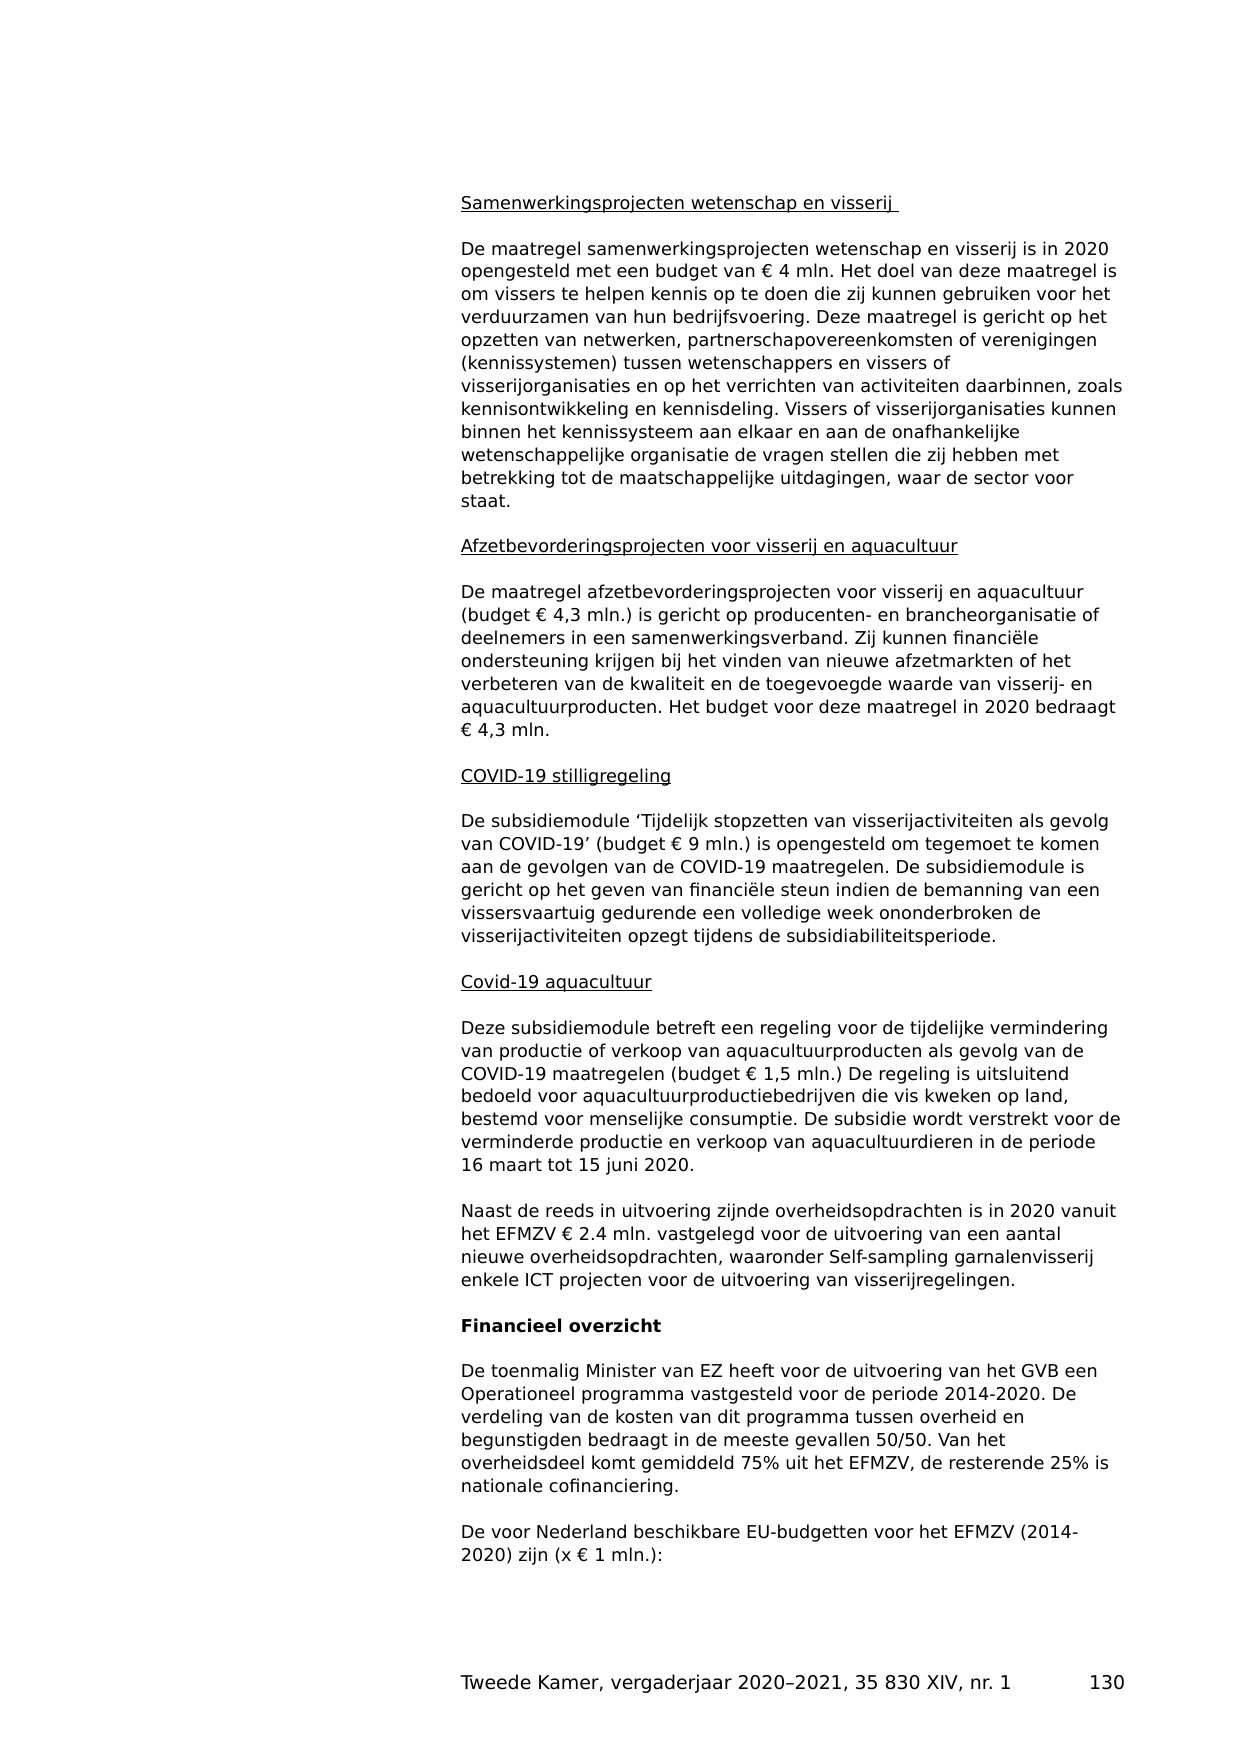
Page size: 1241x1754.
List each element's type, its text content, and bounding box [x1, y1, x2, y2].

text De maatregel afzetbevorderingsprojecten voor visserij en aquacultuur (budget € 4,3 mln.) is gericht op producenten- en brancheorganisatie of deelnemers in een samenwerkingsverband. Zij kunnen financiële ondersteuning krijgen bij het vinden van nieuwe afzetmarkten of het verbeteren van de kwaliteit en de toegevoegde waarde van visserij- en aquacultuurproducten. Het budget voor deze maatregel in 2020 bedraagt € 4,3 mln. [461, 580, 1125, 741]
text De toenmalig Minister van EZ heeft voor de uitvoering van het GVB een Operationeel programma vastgesteld voor de periode 2014-2020. De verdeling van de kosten van dit programma tussen overheid en begunstigden bedraagt in de meeste gevallen 50/50. Van het overheidsdeel komt gemiddeld 75% uit het EFMZV, de resterende 25% is nationale cofinanciering. [461, 1359, 1125, 1497]
text De maatregel samenwerkingsprojecten wetenschap en visserij is in 2020 opengesteld met een budget van € 4 mln. Het doel van deze maatregel is om vissers te helpen kennis op te doen die zij kunnen gebruiken voor het verduurzamen van hun bedrijfsvoering. Deze maatregel is gericht op het opzetten van netwerken, partnerschapovereenkomsten of verenigingen (kennissystemen) tussen wetenschappers en vissers of visserijorganisaties en op het verrichten van activiteiten daarbinnen, zoals kennisontwikkeling en kennisdeling. Vissers of visserijorganisaties kunnen binnen het kennissysteem aan elkaar en aan de onafhankelijke wetenschappelijke organisatie de vragen stellen die zij hebben met betrekking tot de maatschappelijke uitdagingen, waar de sector voor staat. [461, 237, 1125, 512]
text Financieel overzicht [461, 1314, 1125, 1337]
text Naast de reeds in uitvoering zijnde overheidsopdrachten is in 2020 vanuit het EFMZV € 2.4 mln. vastgelegd voor de uitvoering van een aantal nieuwe overheidsopdrachten, waaronder Self-sampling garnalenvisserij enkele ICT projecten voor de uitvoering van visserijregelingen. [461, 1199, 1125, 1291]
text COVID-19 stilligregeling [461, 764, 1125, 787]
text Covid-19 aquacultuur [461, 970, 1125, 993]
text De subsidiemodule ‘Tijdelijk stopzetten van visserijactiviteiten als gevolg van COVID-19’ (budget € 9 mln.) is opengesteld om tegemoet te komen aan de gevolgen van de COVID-19 maatregelen. De subsidiemodule is gericht op het geven van financiële steun indien de bemanning van een vissersvaartuig gedurende een volledige week ononderbroken de visserijactiviteiten opzegt tijdens de subsidiabiliteitsperiode. [461, 809, 1125, 947]
text De voor Nederland beschikbare EU-budgetten voor het EFMZV (2014-2020) zijn (x € 1 mln.): [461, 1520, 1125, 1566]
text Afzetbevorderingsprojecten voor visserij en aquacultuur [461, 534, 1125, 557]
text Samenwerkingsprojecten wetenschap en visserij [461, 191, 1125, 214]
text Deze subsidiemodule betreft een regeling voor de tijdelijke vermindering van productie of verkoop van aquacultuurproducten als gevolg van de COVID-19 maatregelen (budget € 1,5 mln.) De regeling is uitsluitend bedoeld voor aquacultuurproductiebedrijven die vis kweken op land, bestemd voor menselijke consumptie. De subsidie wordt verstrekt voor de verminderde productie en verkoop van aquacultuurdieren in de periode 16 maart tot 15 juni 2020. [461, 1016, 1125, 1176]
